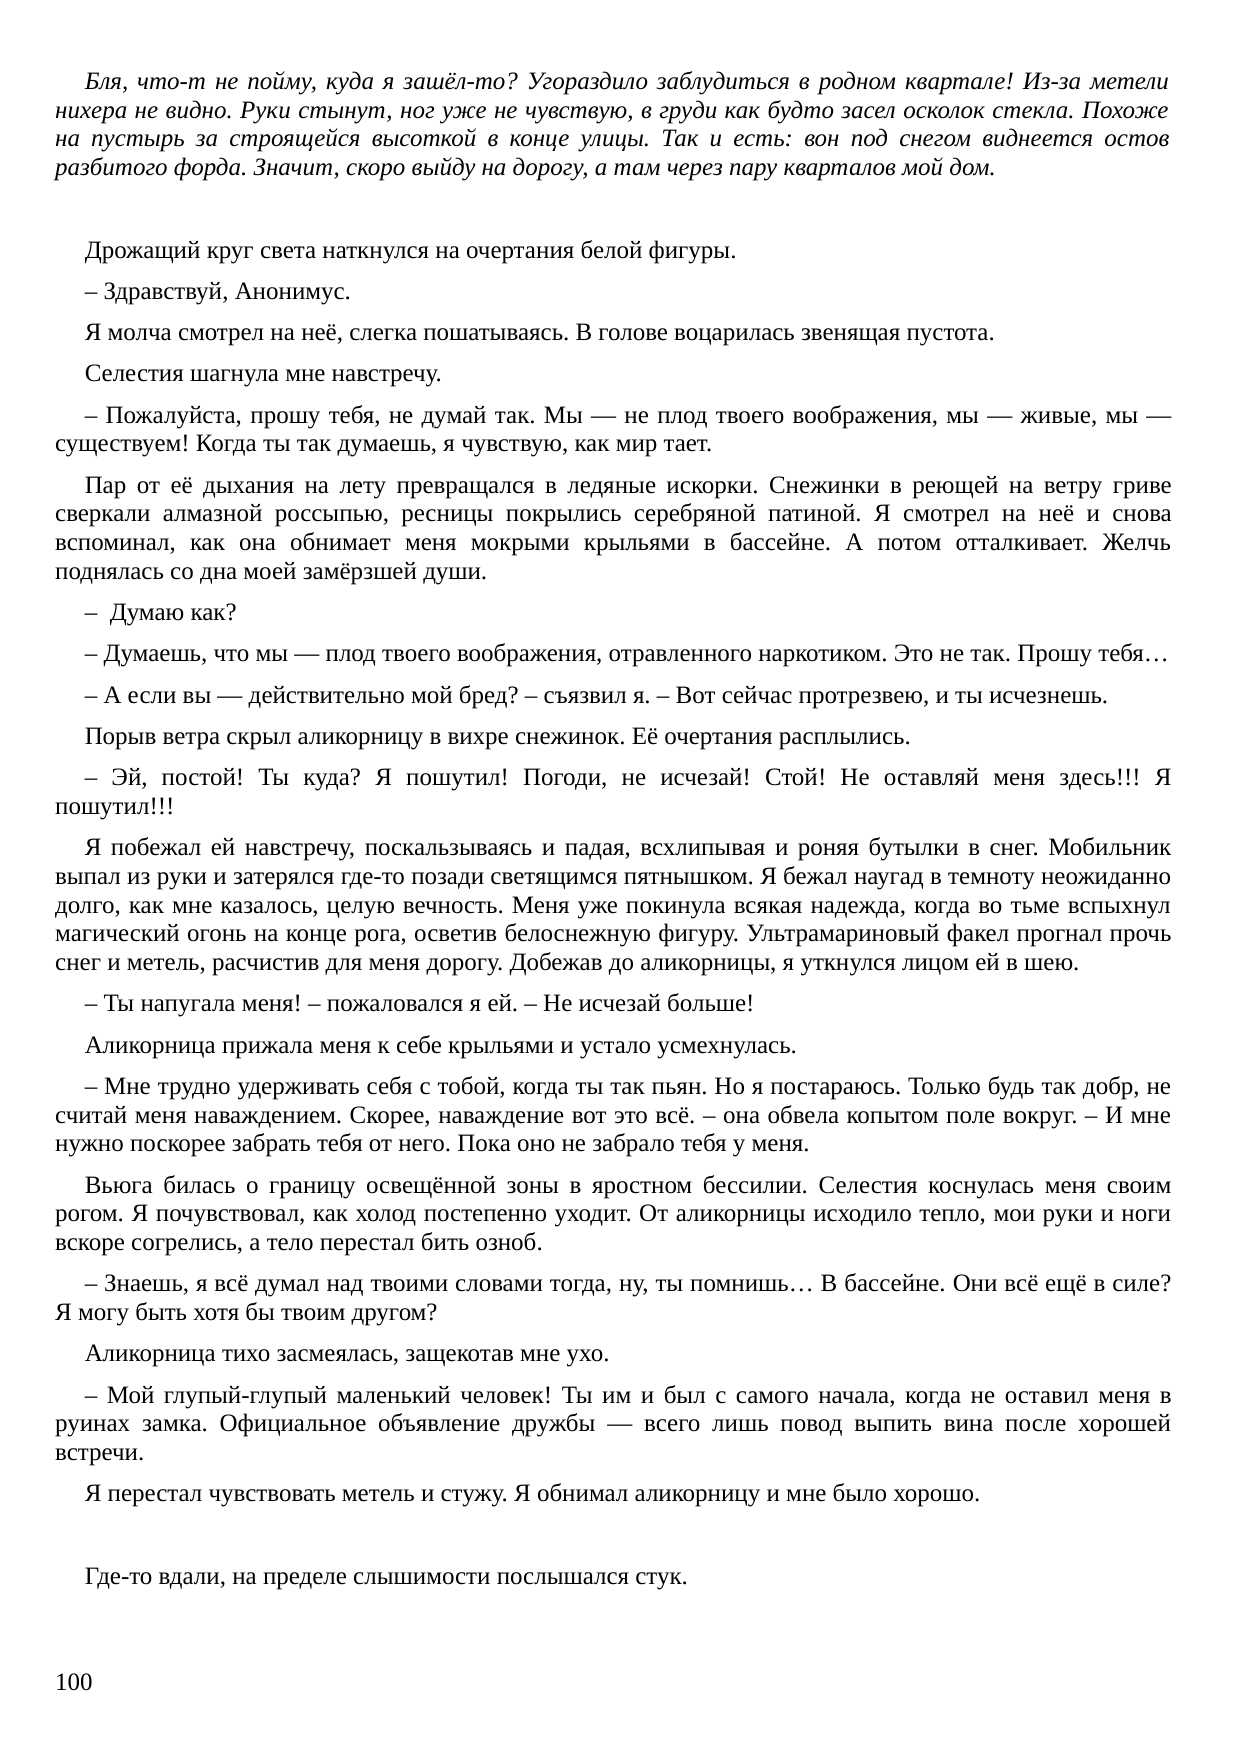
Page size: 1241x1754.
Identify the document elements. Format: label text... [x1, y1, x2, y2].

text – Здравствуй, Анонимус. [55, 276, 1173, 305]
text Аликорница прижала меня к себе крыльями и устало усмехнулась. [55, 1030, 1173, 1058]
text – Пожалуйста, прошу тебя, не думай так. Мы — не плод твоего воображения, мы — живые, мы — существуем! Когда ты так думаешь, я чувствую, как мир тает. [55, 400, 1173, 457]
text – Думаю как? [55, 597, 1173, 626]
text – Мне трудно удерживать себя с тобой, когда ты так пьян. Но я постараюсь. Только будь так добр, не считай меня наваждением. Скорее, наваждение вот это всё. – она обвела копытом поле вокруг. – И мне нужно поскорее забрать тебя от него. Пока оно не забрало тебя у меня. [55, 1071, 1173, 1157]
text – Знаешь, я всё думал над твоими словами тогда, ну, ты помнишь… В бассейне. Они всё ещё в силе? Я могу быть хотя бы твоим другом? [55, 1268, 1173, 1326]
text Дрожащий круг света наткнулся на очертания белой фигуры. [55, 235, 1173, 263]
text Порыв ветра скрыл аликорницу в вихре снежинок. Её очертания расплылись. [55, 721, 1173, 750]
text Где-то вдали, на пределе слышимости послышался стук. [55, 1561, 1173, 1590]
text Аликорница тихо засмеялась, защекотав мне ухо. [55, 1338, 1173, 1367]
text Я молча смотрел на неё, слегка пошатываясь. В голове воцарилась звенящая пустота. [55, 317, 1173, 346]
text – Думаешь, что мы — плод твоего воображения, отравленного наркотиком. Это не так. Прошу тебя… [55, 638, 1173, 667]
text – А если вы — действительно мой бред? – съязвил я. – Вот сейчас протрезвею, и ты исчезнешь. [55, 680, 1173, 708]
text – Мой глупый-глупый маленький человек! Ты им и был с самого начала, когда не оставил меня в руинах замка. Официальное объявление дружбы — всего лишь повод выпить вина после хорошей встречи. [55, 1380, 1173, 1466]
text Вьюга билась о границу освещённой зоны в яростном бессилии. Селестия коснулась меня своим рогом. Я почувствовал, как холод постепенно уходит. От аликорницы исходило тепло, мои руки и ноги вскоре согрелись, а тело перестал бить озноб. [55, 1170, 1173, 1256]
text – Ты напугала меня! – пожаловался я ей. – Не исчезай больше! [55, 988, 1173, 1017]
text Селестия шагнула мне навстречу. [55, 358, 1173, 387]
text – Эй, постой! Ты куда? Я пошутил! Погоди, не исчезай! Стой! Не оставляй меня здесь!!! Я пошутил!!! [55, 762, 1173, 820]
text Бля, что-т не пойму, куда я зашёл-то? Угораздило заблудиться в родном квартале! Из-за метели нихера не видно. Руки стынут, ног уже не чувствую, в груди как будто засел осколок стекла. Похоже на пустырь за строящейся высоткой в конце улицы. Так и есть: вон под снегом виднеется остов разбитого форда. Значит, скоро выйду на дорогу, а там через пару кварталов мой дом. [55, 66, 1173, 181]
text Я перестал чувствовать метель и стужу. Я обнимал аликорницу и мне было хорошо. [55, 1478, 1173, 1507]
text Я побежал ей навстречу, поскальзываясь и падая, всхлипывая и роняя бутылки в снег. Мобильник выпал из руки и затерялся где-то позади светящимся пятнышком. Я бежал наугад в темноту неожиданно долго, как мне казалось, целую вечность. Меня уже покинула всякая надежда, когда во тьме вспыхнул магический огонь на конце рога, осветив белоснежную фигуру. Ультрамариновый факел прогнал прочь снег и метель, расчистив для меня дорогу. Добежав до аликорницы, я уткнулся лицом ей в шею. [55, 832, 1173, 976]
text Пар от её дыхания на лету превращался в ледяные искорки. Снежинки в реющей на ветру гриве сверкали алмазной россыпью, ресницы покрылись серебряной патиной. Я смотрел на неё и снова вспоминал, как она обнимает меня мокрыми крыльями в бассейне. А потом отталкивает. Желчь поднялась со дна моей замёрзшей души. [55, 470, 1173, 585]
